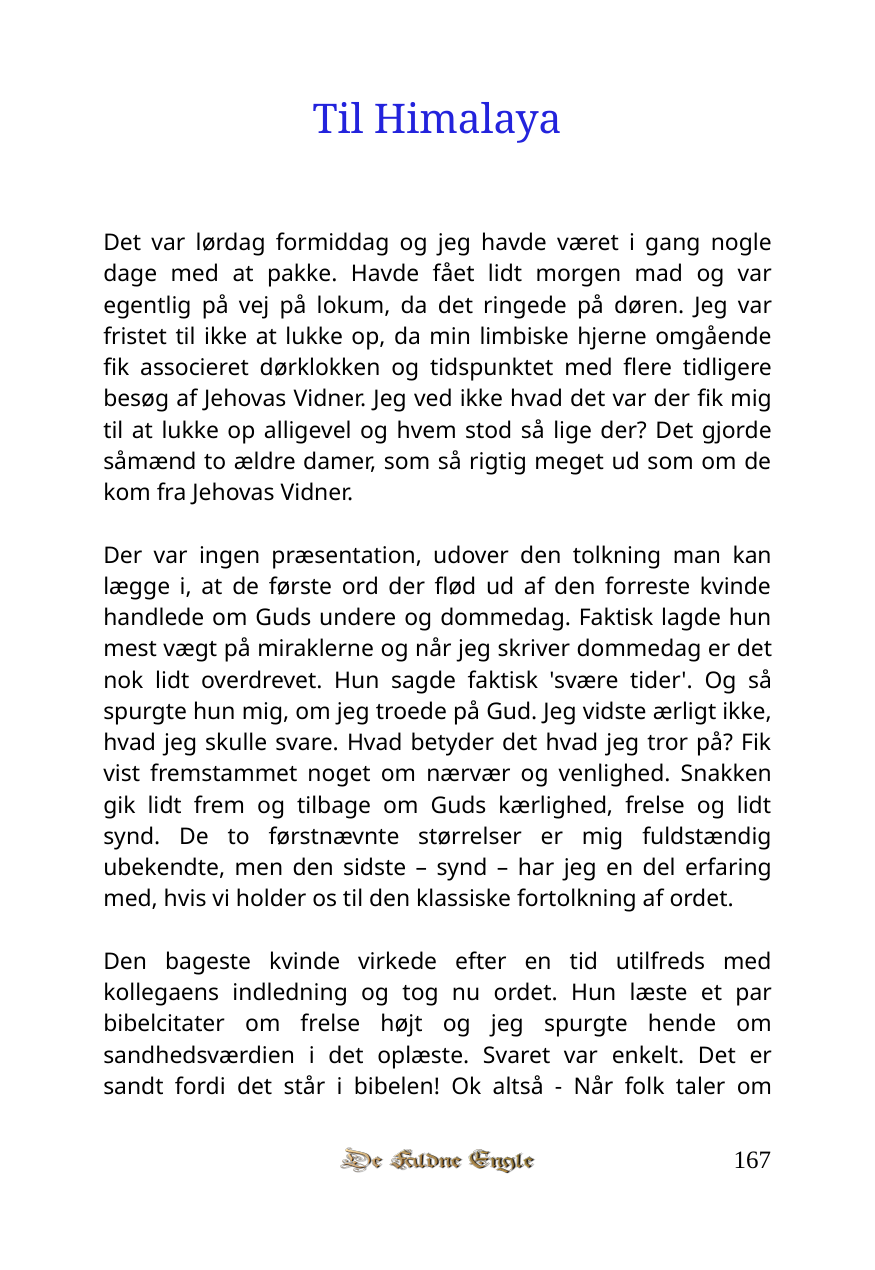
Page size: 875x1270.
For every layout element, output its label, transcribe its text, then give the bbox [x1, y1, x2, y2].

picture [337, 1145, 537, 1175]
text Det var lørdag formiddag og jeg havde været i gang nogle dage med at pakke. Havde fået lidt morgen mad og var egentlig på vej på lokum, da det ringede på døren. Jeg var fristet til ikke at lukke op, da min limbiske hjerne omgående fik associeret dørklokken og tidspunktet med flere tidligere besøg af Jehovas Vidner. Jeg ved ikke hvad det var der fik mig til at lukke op alligevel og hvem stod så lige der? Det gjorde såmænd to ældre damer, som så rigtig meget ud som om de kom fra Jehovas Vidner. [103, 226, 772, 507]
text Den bageste kvinde virkede efter en tid utilfreds med kollegaens indledning og tog nu ordet. Hun læste et par bibelcitater om frelse højt og jeg spurgte hende om sandhedsværdien i det oplæste. Svaret var enkelt. Det er sandt fordi det står i bibelen! Ok altså - Når folk taler om [103, 945, 772, 1101]
subtitle Til Himalaya [102, 90, 772, 145]
text Der var ingen præsentation, udover den tolkning man kan lægge i, at de første ord der flød ud af den forreste kvinde handlede om Guds undere og dommedag. Faktisk lagde hun mest vægt på miraklerne og når jeg skriver dommedag er det nok lidt overdrevet. Hun sagde faktisk 'svære tider'. Og så spurgte hun mig, om jeg troede på Gud. Jeg vidste ærligt ikke, hvad jeg skulle svare. Hvad betyder det hvad jeg tror på? Fik vist fremstammet noget om nærvær og venlighed. Snakken gik lidt frem og tilbage om Guds kærlighed, frelse og lidt synd. De to førstnævnte størrelser er mig fuldstændig ubekendte, men den sidste – synd – har jeg en del erfaring med, hvis vi holder os til den klassiske fortolkning af ordet. [103, 539, 772, 914]
